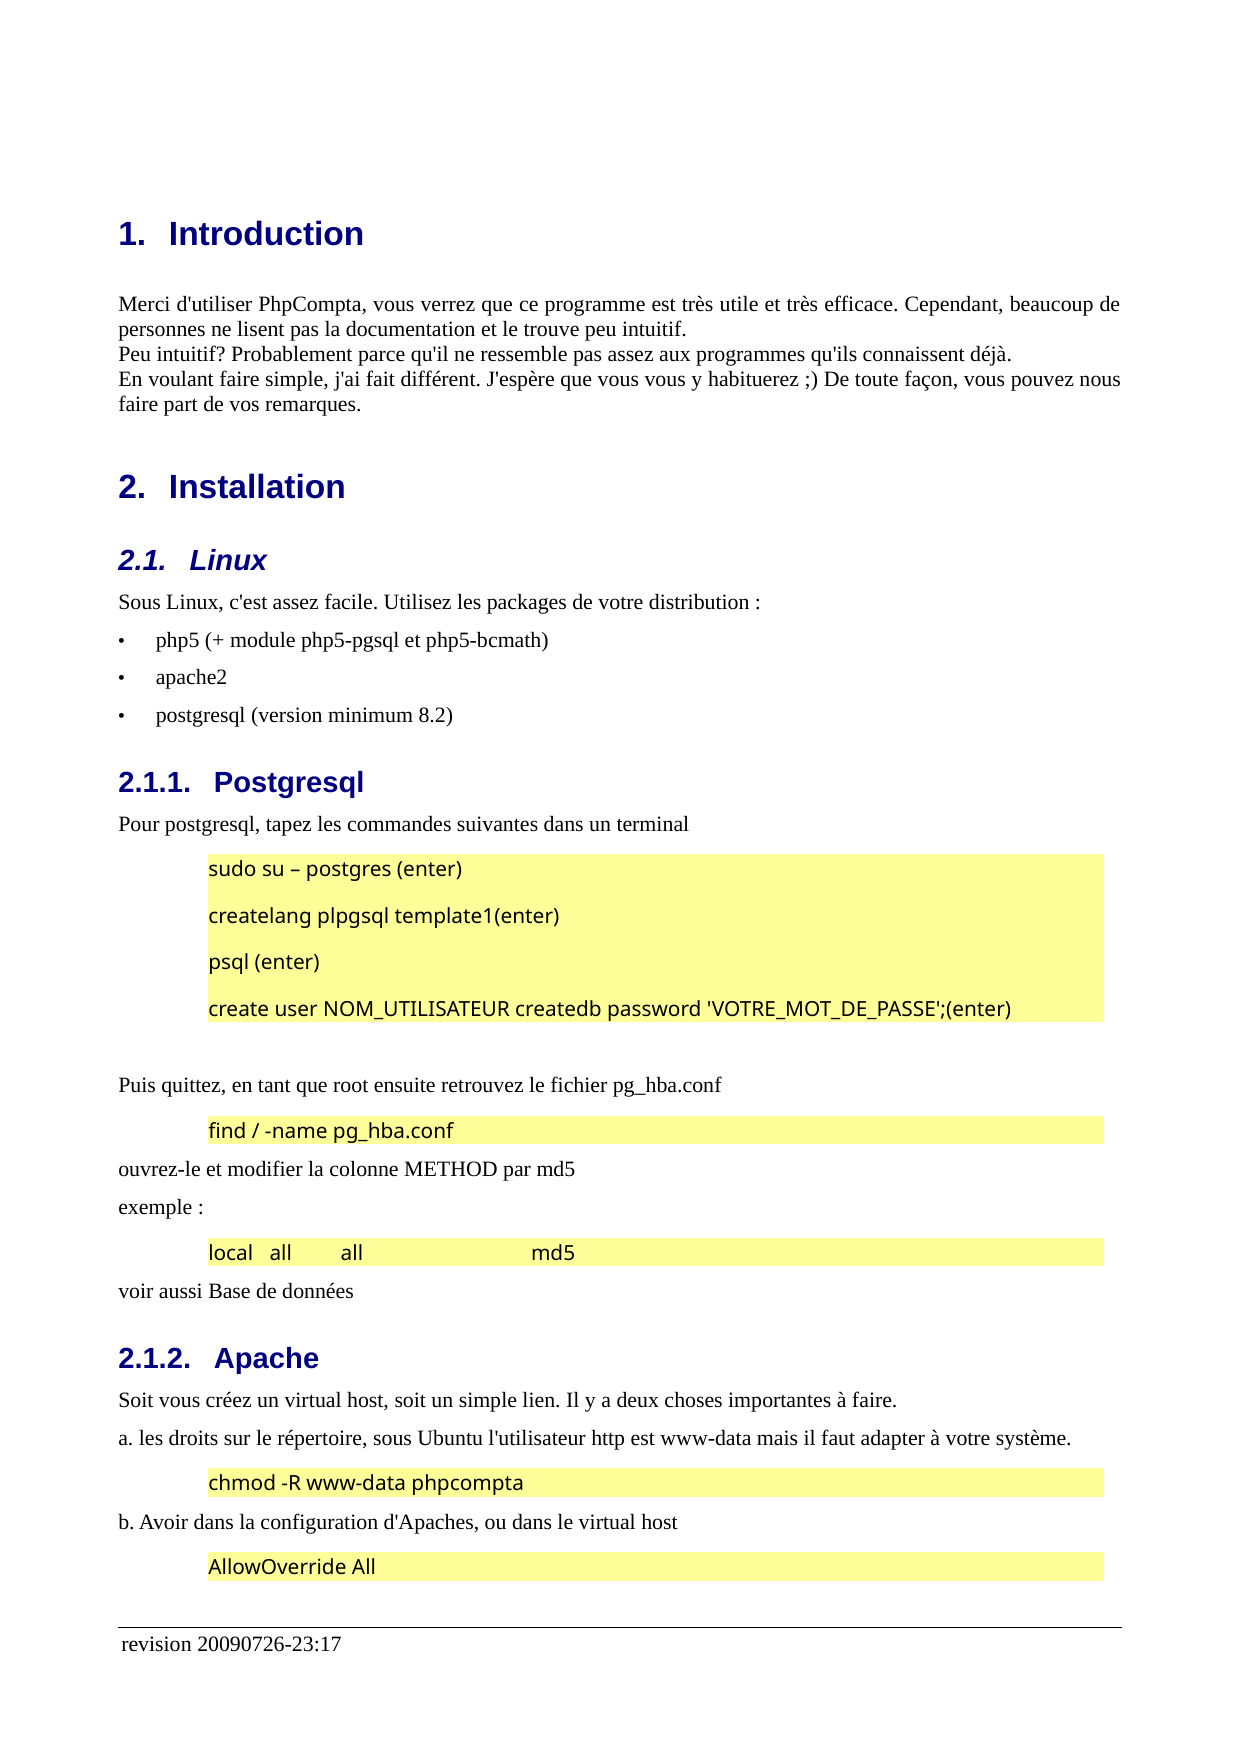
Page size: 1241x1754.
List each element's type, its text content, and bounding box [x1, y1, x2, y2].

text Pour postgresql, tapez les commandes suivantes dans un terminal [118, 811, 1122, 836]
text ouvrez-le et modifier la colonne METHOD par md5 [118, 1156, 1122, 1181]
text Sous Linux, c'est assez facile. Utilisez les packages de votre distribution : [118, 589, 1122, 614]
text voir aussi Base de données [118, 1278, 1122, 1303]
text find / -name pg_hba.conf [208, 1116, 1104, 1144]
list apache2 [118, 664, 1122, 689]
text chmod -R www-data phpcompta [208, 1468, 1104, 1497]
subtitle Introduction [118, 214, 1122, 253]
text Merci d'utiliser PhpCompta, vous verrez que ce programme est très utile et très efficace. Cependant, beaucoup de personnes ne lisent pas la documentation et le trouve peu intuitif. [118, 291, 1122, 341]
text local all all md5 [208, 1238, 1104, 1266]
subtitle Linux [118, 543, 1122, 576]
text a. les droits sur le répertoire, sous Ubuntu l'utilisateur http est www-data mais il faut adapter à votre système. [118, 1424, 1122, 1450]
subtitle Installation [118, 467, 1122, 505]
text Peu intuitif? Probablement parce qu'il ne ressemble pas assez aux programmes qu'ils connaissent déjà. [118, 341, 1122, 366]
text create user NOM_UTILISATEUR createdb password 'VOTRE_MOT_DE_PASSE';(enter) [208, 994, 1104, 1022]
text b. Avoir dans la configuration d'Apaches, ou dans le virtual host [118, 1509, 1122, 1534]
text exemple : [118, 1194, 1122, 1219]
list php5 (+ module php5-pgsql et php5-bcmath) [118, 627, 1122, 652]
subtitle Apache [118, 1341, 1122, 1374]
text createlang plpgsql template1(enter) [208, 901, 1104, 929]
text sudo su – postgres (enter) [208, 854, 1104, 883]
text En voulant faire simple, j'ai fait différent. J'espère que vous vous y habituerez ;) De toute façon, vous pouvez nous faire part de vos remarques. [118, 366, 1122, 417]
subtitle Postgresql [118, 765, 1122, 798]
list postgresql (version minimum 8.2) [118, 702, 1122, 727]
text Puis quittez, en tant que root ensuite retrouvez le fichier pg_hba.conf [118, 1072, 1122, 1097]
text AllowOverride All [208, 1552, 1104, 1581]
text psql (enter) [208, 947, 1104, 976]
text Soit vous créez un virtual host, soit un simple lien. Il y a deux choses importantes à faire. [118, 1387, 1122, 1412]
